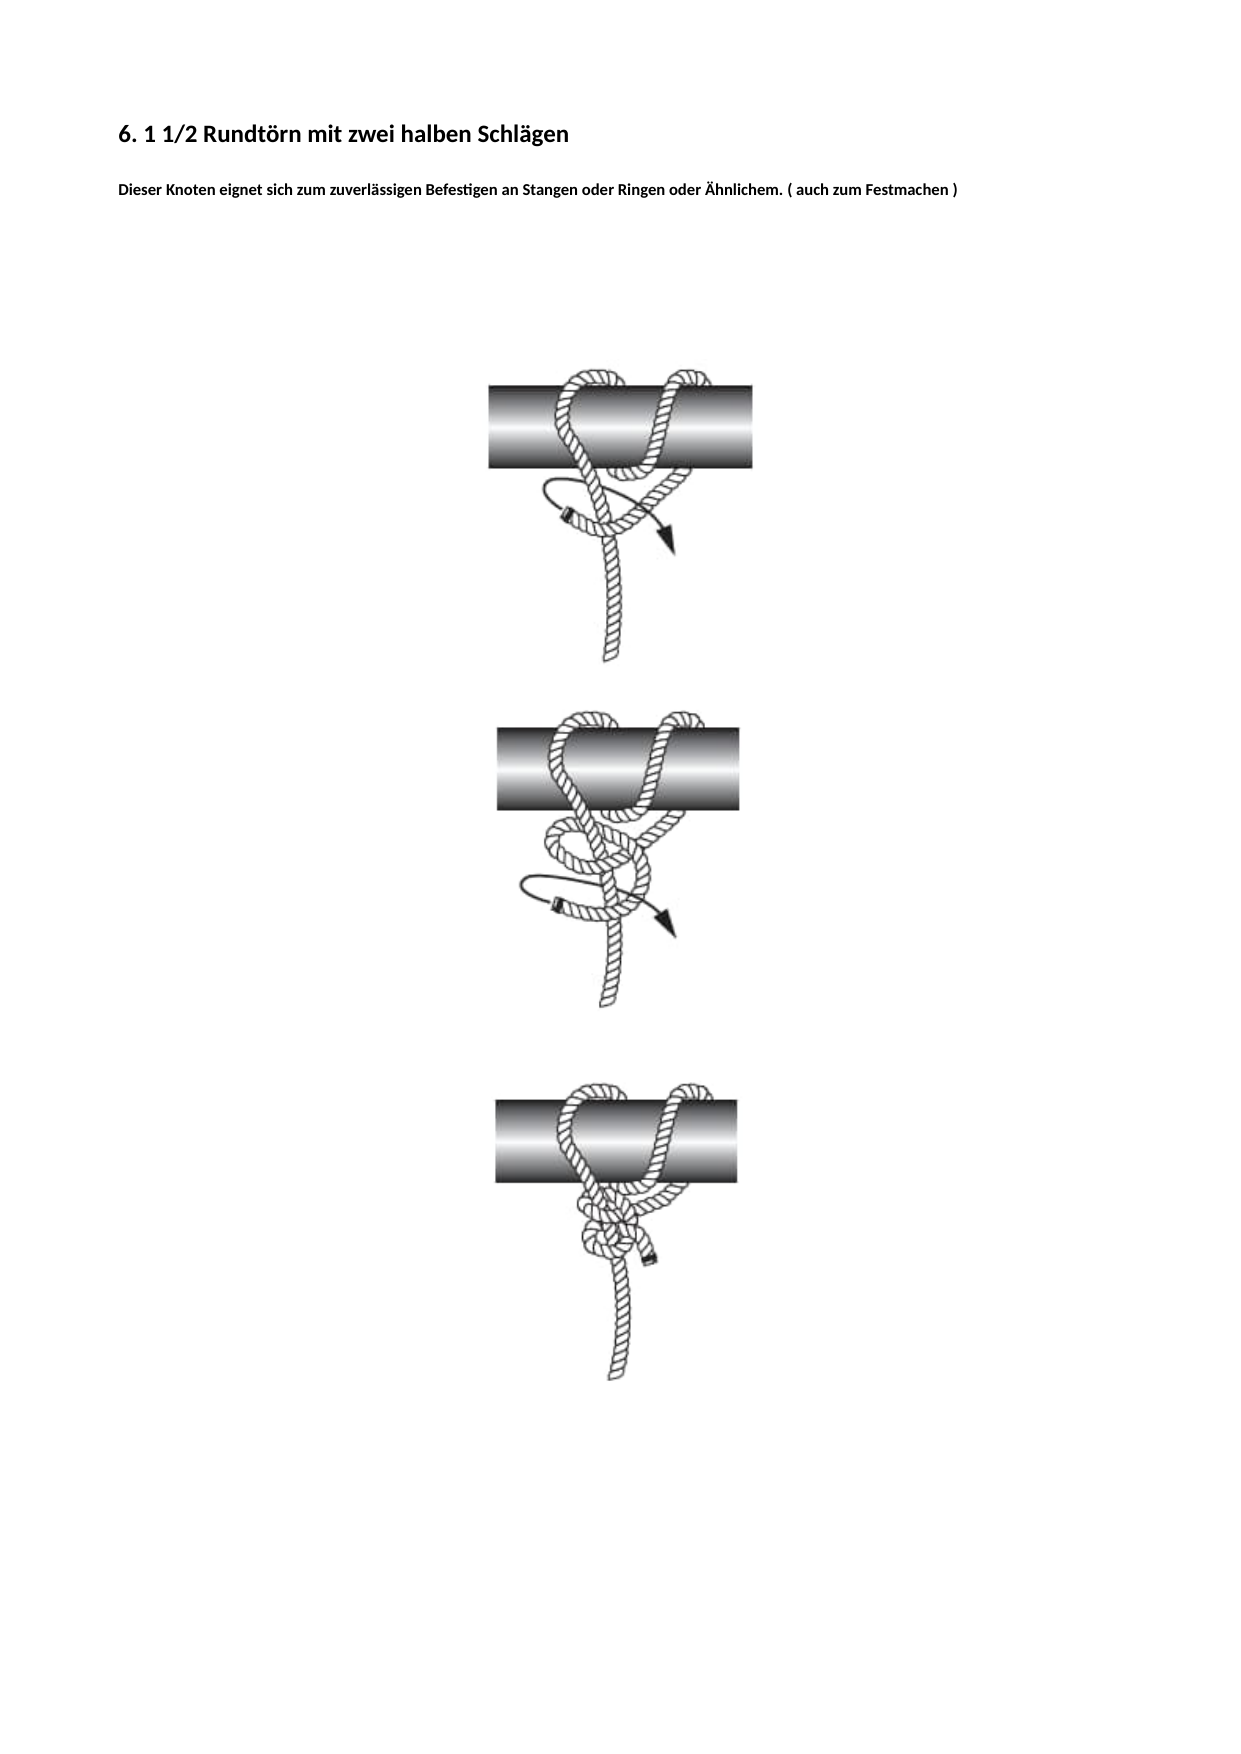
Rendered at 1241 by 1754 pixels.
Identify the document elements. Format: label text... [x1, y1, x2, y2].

picture [491, 1057, 749, 1392]
subtitle 6. 1 1/2 Rundtörn mit zwei halben Schlägen [118, 118, 1122, 149]
picture [481, 359, 759, 671]
text Dieser Knoten eignet sich zum zuverlässigen Befestigen an Stangen oder Ringen oder Ähnlichem. ( auch zum Festmachen ) [118, 179, 1122, 200]
picture [492, 698, 749, 1030]
